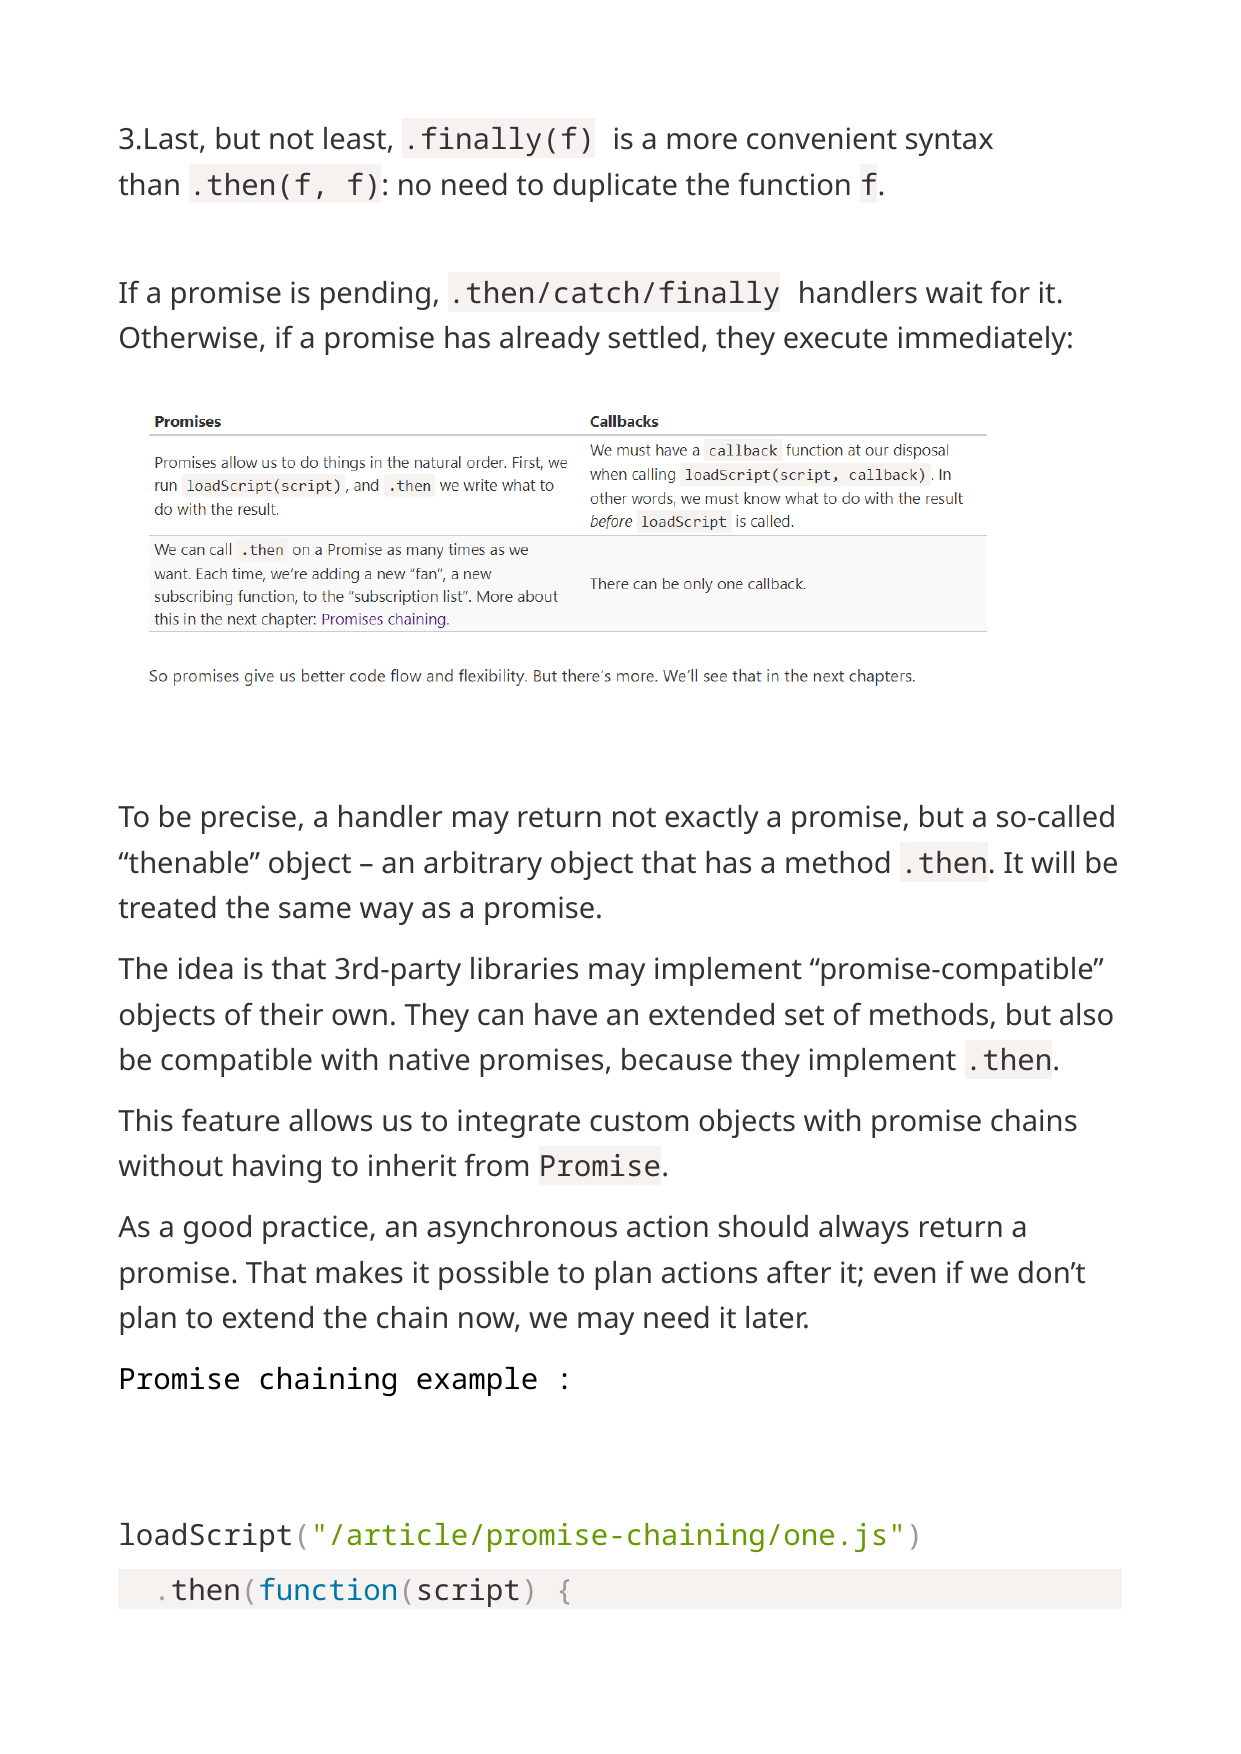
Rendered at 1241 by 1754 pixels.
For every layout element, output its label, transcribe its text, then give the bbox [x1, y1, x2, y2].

text loadScript("/article/promise-chaining/one.js") [118, 1514, 1122, 1554]
text Promise chaining example : [118, 1358, 1122, 1398]
text This feature allows us to integrate custom objects with promise chains without having to inherit from Promise. [118, 1100, 1122, 1185]
text 3.Last, but not least, .finally(f) is a more convenient syntax than .then(f, f): no need to duplicate the function f. [118, 118, 1122, 203]
picture [118, 378, 1123, 697]
text To be precise, a handler may return not exactly a promise, but a so-called “thenable” object – an arbitrary object that has a method .then. It will be treated the same way as a promise. [118, 796, 1122, 927]
text If a promise is pending, .then/catch/finally handlers wait for it. Otherwise, if a promise has already settled, they execute immediately: [118, 272, 1122, 357]
text The idea is that 3rd-party libraries may implement “promise-compatible” objects of their own. They can have an extended set of methods, but also be compatible with native promises, because they implement .then. [118, 948, 1122, 1079]
text .then(function(script) { [118, 1569, 1122, 1609]
text As a good practice, an asynchronous action should always return a promise. That makes it possible to plan actions after it; even if we don’t plan to extend the chain now, we may need it later. [118, 1206, 1122, 1337]
